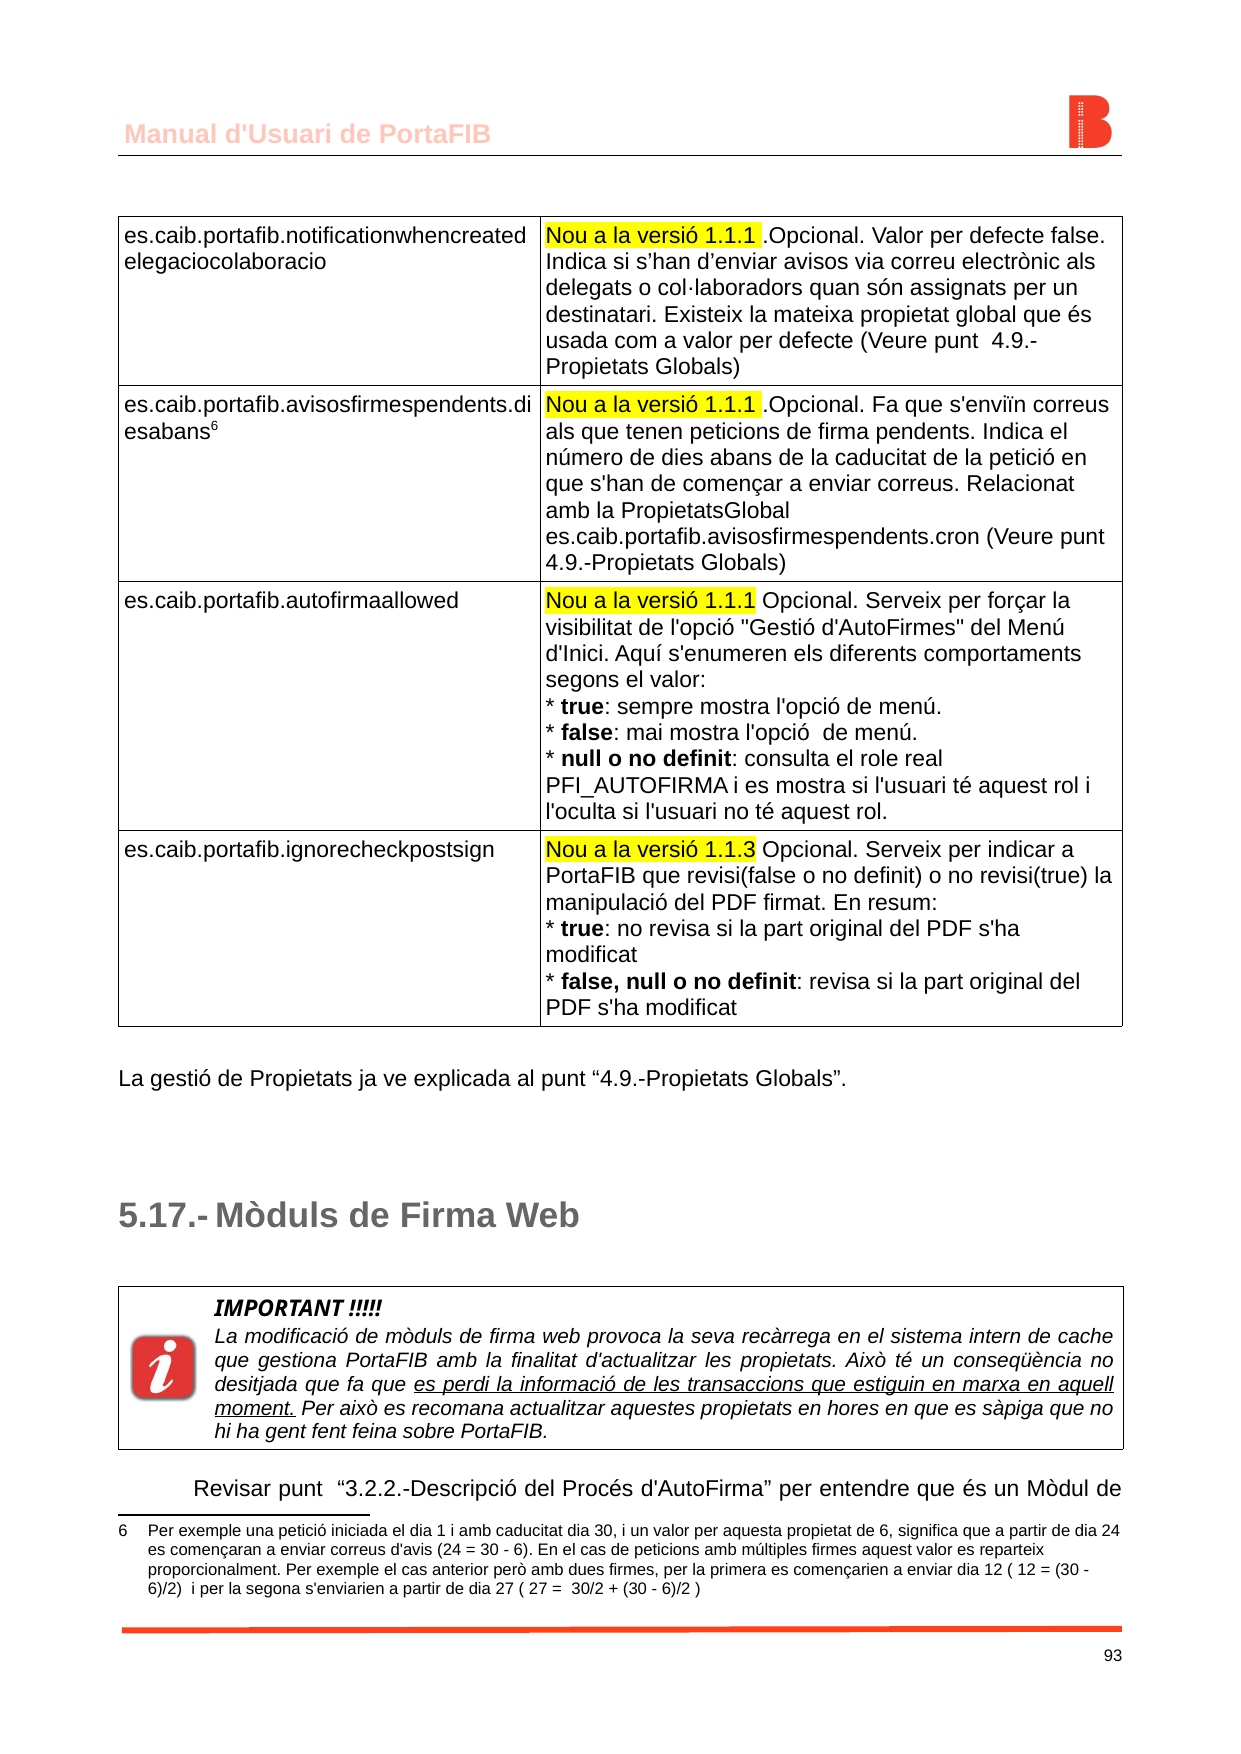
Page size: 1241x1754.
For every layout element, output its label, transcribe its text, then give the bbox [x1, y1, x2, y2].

subtitle Mòduls de Firma Web [118, 1194, 1122, 1235]
table_cell es.caib.portafib.autofirmaallowed [119, 582, 540, 830]
table_cell Nou a la versió 1.1.3 Opcional. Serveix per indicar a PortaFIB que revisi(false o no definit) o no revisi(true) la manipulació del PDF firmat. En resum: * true: no revisa si la part original del PDF s'ha modificat * false, null o no definit: revisa si la part original del PDF s'ha modificat [541, 831, 1122, 1026]
table_cell Nou a la versió 1.1.1 Opcional. Serveix per forçar la visibilitat de l'opció "Gestió d'AutoFirmes" del Menú d'Inici. Aquí s'enumeren els diferents comportaments segons el valor: * true: sempre mostra l'opció de menú. * false: mai mostra l'opció de menú. * null o no definit: consulta el role real PFI_AUTOFIRMA i es mostra si l'usuari té aquest rol i l'oculta si l'usuari no té aquest rol. [541, 582, 1122, 830]
table_header IMPORTANT !!!!! La modificació de mòduls de firma web provoca la seva recàrrega en el sistema intern de cache que gestiona PortaFIB amb la finalitat d'actualitzar les propietats. Això té un conseqüència no desitjada que fa que es perdi la informació de les transaccions que estiguin en marxa en aquell moment. Per això es recomana actualitzar aquestes propietats en hores en que es sàpiga que no hi ha gent fent feina sobre PortaFIB. [209, 1287, 1123, 1449]
text Revisar punt “3.2.2.-Descripció del Procés d'AutoFirma” per entendre que és un Mòdul de [118, 1475, 1122, 1502]
table_cell Nou a la versió 1.1.1 .Opcional. Fa que s'enviïn correus als que tenen peticions de firma pendents. Indica el número de dies abans de la caducitat de la petició en que s'han de començar a enviar correus. Relacionat amb la PropietatsGlobal es.caib.portafib.avisosfirmespendents.cron (Veure punt 4.9.-Propietats Globals) [541, 386, 1122, 581]
picture [129, 1333, 198, 1402]
table_header [119, 1287, 209, 1449]
text La gestió de Propietats ja ve explicada al punt “4.9.-Propietats Globals”. [118, 1065, 1122, 1092]
table_cell es.caib.portafib.ignorecheckpostsign [119, 831, 540, 1026]
table_cell es.caib.portafib.avisosfirmespendents.diesabans [119, 386, 540, 581]
table_cell Nou a la versió 1.1.1 .Opcional. Valor per defecte false. Indica si s’han d’enviar avisos via correu electrònic als delegats o col·laboradors quan són assignats per un destinatari. Existeix la mateixa propietat global que és usada com a valor per defecte (Veure punt 4.9.-Propietats Globals) [541, 217, 1122, 385]
table_cell es.caib.portafib.notificationwhencreatedelegaciocolaboracio [119, 217, 540, 385]
picture [1063, 94, 1117, 150]
